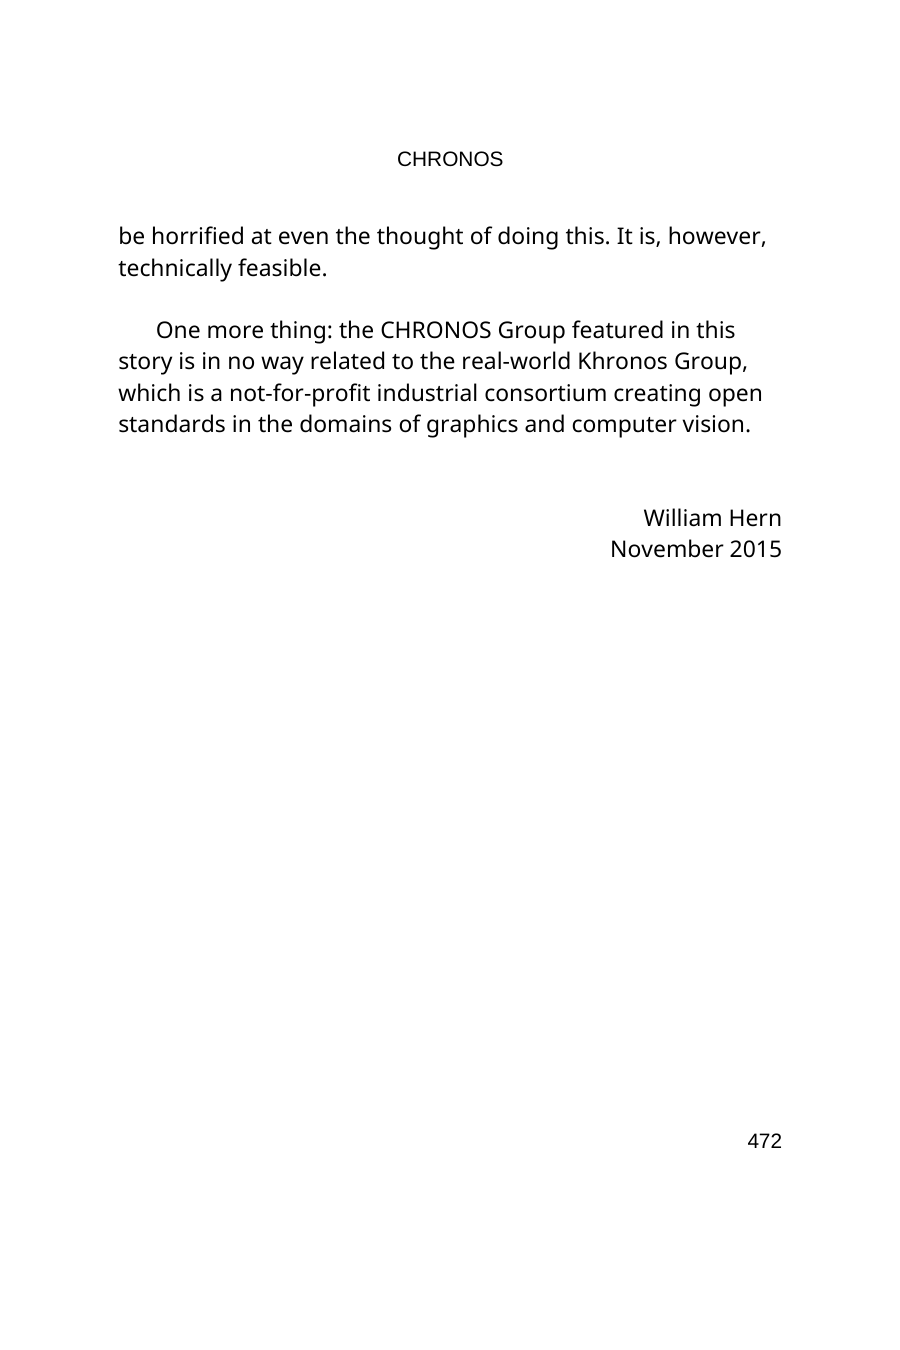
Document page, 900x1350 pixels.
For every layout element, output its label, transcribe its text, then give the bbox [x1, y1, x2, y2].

text November 2015 [118, 533, 782, 564]
text William Hern [118, 501, 782, 533]
text be horrified at even the thought of doing this. It is, however, technically feasible. [118, 220, 782, 283]
text One more thing: the CHRONOS Group featured in this story is in no way related to the real-world Khronos Group, which is a not-for-profit industrial consortium creating open standards in the domains of graphics and computer vision. [118, 314, 782, 439]
